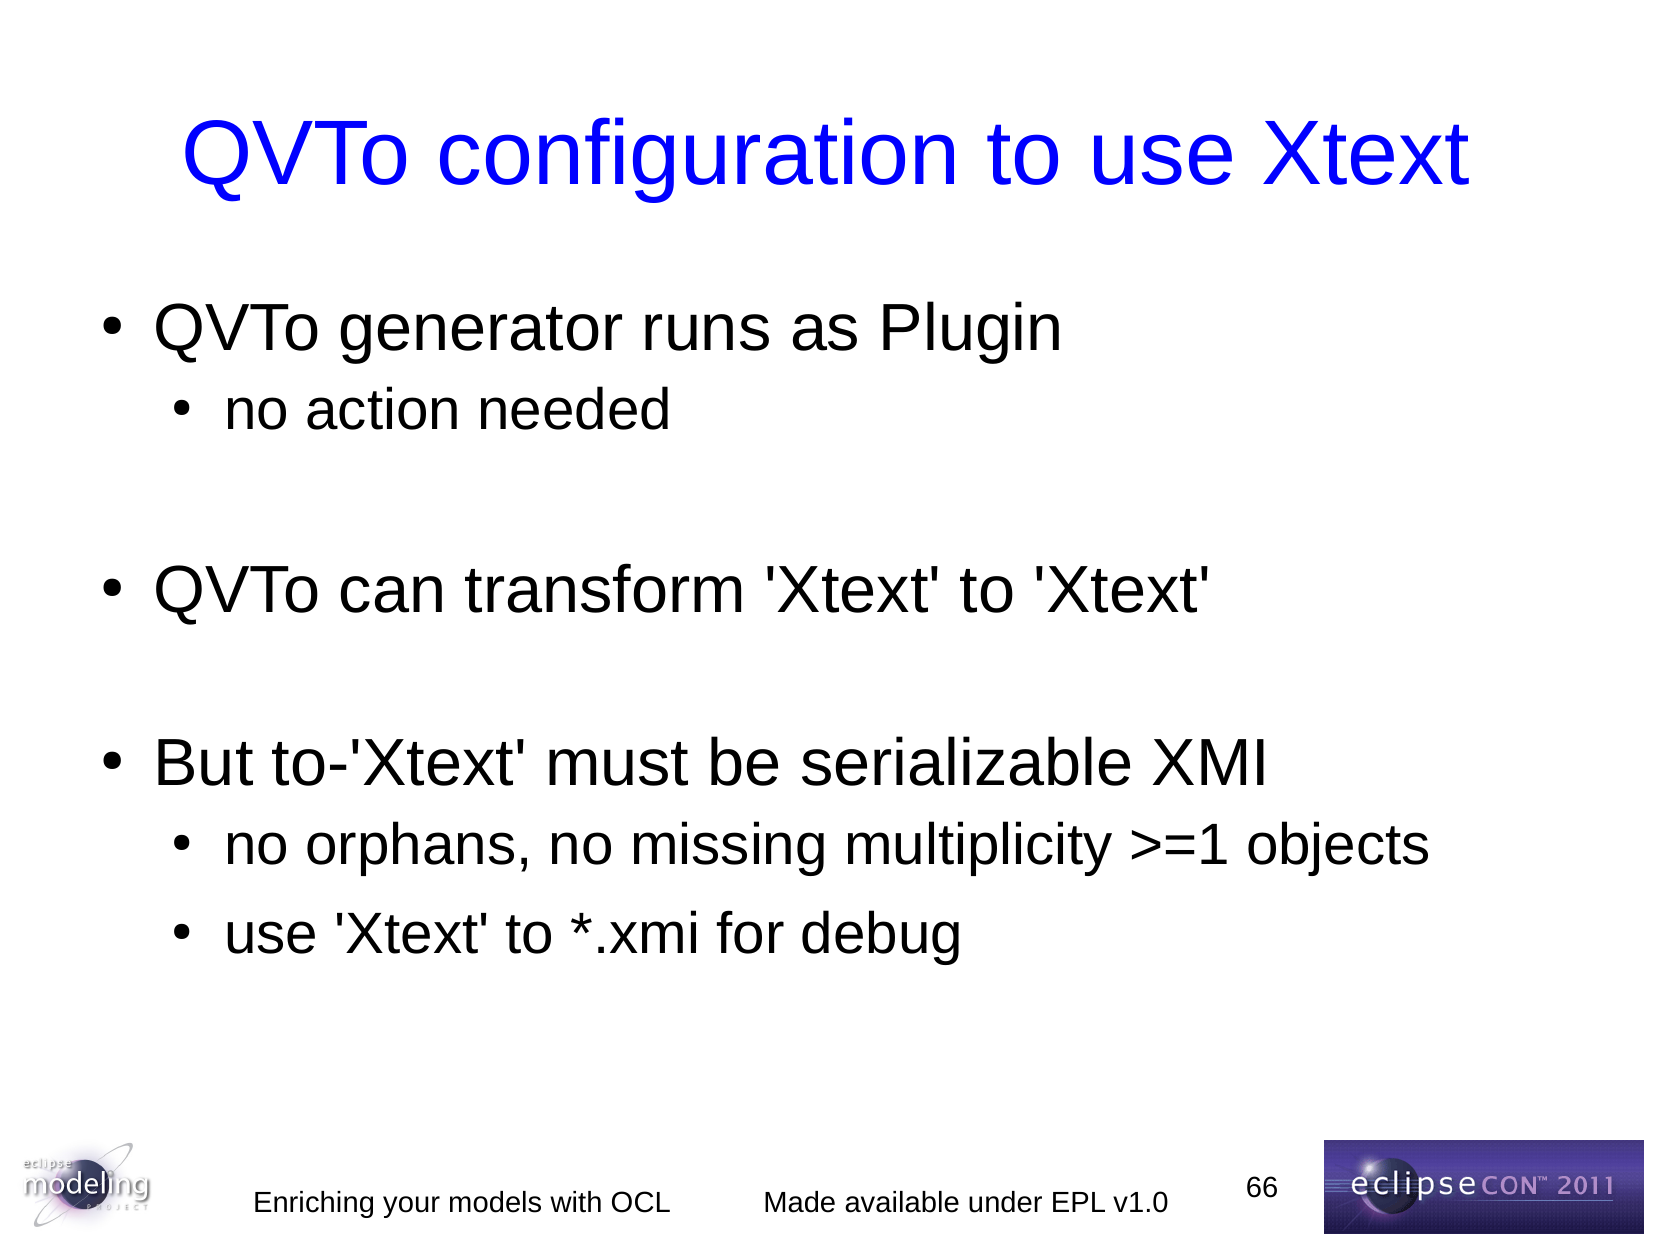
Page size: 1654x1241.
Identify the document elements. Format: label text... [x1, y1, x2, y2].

picture [1324, 1140, 1644, 1234]
list QVTo generator runs as Plugin no action needed QVTo can transform 'Xtext' to 'Xtext' But to-'Xtext' must be serializable XMI no orphans, no missing multiplicity >=1 objects use 'Xtext' to *.xmi for debug [82, 290, 1571, 1094]
picture [9, 1136, 156, 1235]
title QVTo configuration to use Xtext [82, 56, 1571, 250]
